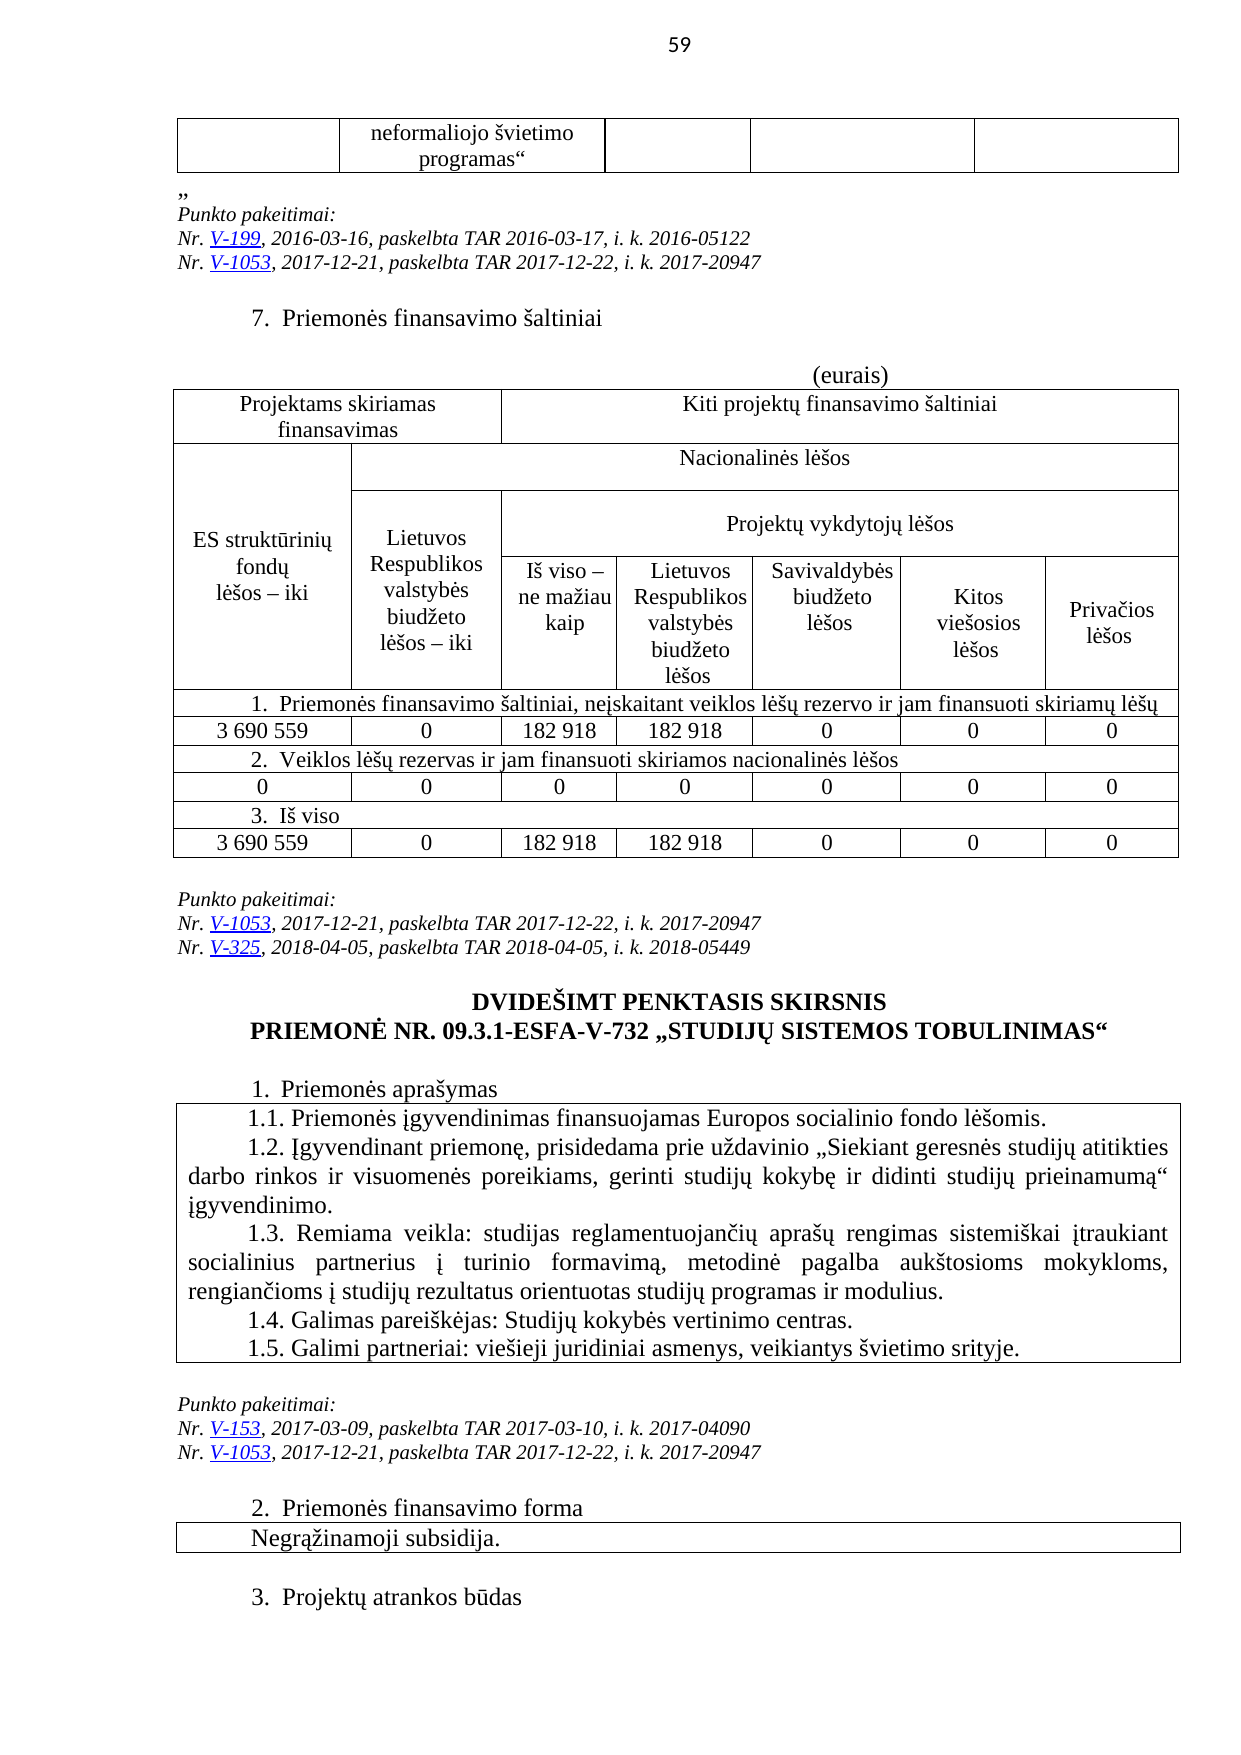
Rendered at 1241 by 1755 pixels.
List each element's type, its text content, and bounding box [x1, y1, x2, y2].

text DVIDEŠIMT PENKTASIS SKIRSNIS [177, 987, 1181, 1016]
text Nr. V-1053, 2017-12-21, paskelbta TAR 2017-12-22, i. k. 2017-20947 [177, 1440, 1181, 1464]
text 2. Priemonės finansavimo forma [251, 1493, 1181, 1522]
table_cell 2. Veiklos lėšų rezervas ir jam finansuoti skiriamos nacionalinės lėšos [174, 746, 1178, 772]
text Nr. V-153, 2017-03-09, paskelbta TAR 2017-03-10, i. k. 2017-04090 [177, 1416, 1181, 1440]
table_cell Nacionalinės lėšos [352, 444, 1178, 490]
table_cell 0 [753, 773, 900, 801]
table_header Projektams skiriamas finansavimas [174, 390, 501, 443]
table_header 1.1. Priemonės įgyvendinimas finansuojamas Europos socialinio fondo lėšomis. [177, 1104, 1180, 1132]
table_cell Privačios lėšos [1046, 557, 1178, 688]
text „ [177, 173, 1181, 202]
table_cell 0 [352, 773, 501, 801]
table_cell 182 918 [617, 717, 752, 744]
table_cell [751, 119, 974, 172]
table_cell 0 [1046, 717, 1178, 744]
table_cell 0 [502, 773, 616, 801]
text PRIEMONĖ NR. 09.3.1-ESFA-V-732 „STUDIJŲ SISTEMOS TOBULINIMAS“ [177, 1016, 1181, 1045]
table_cell ES struktūrinių fondų lėšos – iki [174, 444, 351, 688]
text Nr. V-199, 2016-03-16, paskelbta TAR 2016-03-17, i. k. 2016-05122 [177, 226, 1181, 250]
text Nr. V-1053, 2017-12-21, paskelbta TAR 2017-12-22, i. k. 2017-20947 [177, 250, 1181, 274]
table_cell Projektų vykdytojų lėšos [502, 491, 1178, 556]
table_cell [178, 119, 339, 172]
table_cell 0 [753, 717, 900, 744]
text Punkto pakeitimai: [177, 1392, 1181, 1416]
table_cell 0 [352, 829, 501, 857]
table_cell Lietuvos Respublikos valstybės biudžeto lėšos – iki [352, 491, 501, 688]
table_cell 0 [617, 773, 752, 801]
text (eurais) [177, 360, 904, 389]
text Nr. V-325, 2018-04-05, paskelbta TAR 2018-04-05, i. k. 2018-05449 [177, 934, 1181, 959]
table_cell 182 918 [617, 829, 752, 857]
table_cell 0 [901, 829, 1045, 857]
table_cell Kitos viešosios lėšos [901, 557, 1045, 688]
table_cell 182 918 [502, 829, 616, 857]
text 7. Priemonės finansavimo šaltiniai [251, 303, 1181, 331]
table_cell 1.2. Įgyvendinant priemonę, prisidedama prie uždavinio „Siekiant geresnės studijų atitikties darbo rinkos ir visuomenės poreikiams, gerinti studijų kokybę ir didinti studijų prieinamumą“ įgyvendinimo. [177, 1132, 1180, 1218]
text Nr. V-1053, 2017-12-21, paskelbta TAR 2017-12-22, i. k. 2017-20947 [177, 911, 1181, 934]
table_cell 3 690 559 [174, 829, 351, 857]
text 3. Projektų atrankos būdas [251, 1582, 1181, 1611]
text Punkto pakeitimai: [177, 886, 1181, 911]
table_cell 3. Iš viso [174, 802, 1178, 828]
table_header Negrąžinamoji subsidija. [177, 1523, 1180, 1552]
table_cell 0 [352, 717, 501, 744]
table_cell 0 [1046, 829, 1178, 857]
table_cell Iš viso – ne mažiau kaip [502, 557, 616, 688]
table_cell 1.5. Galimi partneriai: viešieji juridiniai asmenys, veikiantys švietimo srityje. [177, 1334, 1180, 1362]
table_cell 182 918 [502, 717, 616, 744]
table_cell 0 [901, 773, 1045, 801]
table_cell 0 [753, 829, 900, 857]
table_cell neformaliojo švietimo programas“ [340, 119, 604, 172]
table_cell [975, 119, 1178, 172]
table_cell [606, 119, 750, 172]
table_header Kiti projektų finansavimo šaltiniai [502, 390, 1178, 443]
text Punkto pakeitimai: [177, 202, 1181, 226]
table_cell Lietuvos Respublikos valstybės biudžeto lėšos [617, 557, 752, 688]
table_cell 3 690 559 [174, 717, 351, 744]
text 1. Priemonės aprašymas [251, 1074, 1181, 1102]
table_cell 0 [1046, 773, 1178, 801]
table_cell 1. Priemonės finansavimo šaltiniai, neįskaitant veiklos lėšų rezervo ir jam finansuoti skiriamų lėšų [174, 690, 1178, 716]
table_cell 0 [174, 773, 351, 801]
table_cell 0 [901, 717, 1045, 744]
table_cell Savivaldybės biudžeto lėšos [753, 557, 900, 688]
table_cell 1.3. Remiama veikla: studijas reglamentuojančių aprašų rengimas sistemiškai įtraukiant socialinius partnerius į turinio formavimą, metodinė pagalba aukštosioms mokykloms, rengiančioms į studijų rezultatus orientuotas studijų programas ir modulius. [177, 1219, 1180, 1305]
table_cell 1.4. Galimas pareiškėjas: Studijų kokybės vertinimo centras. [177, 1305, 1180, 1333]
